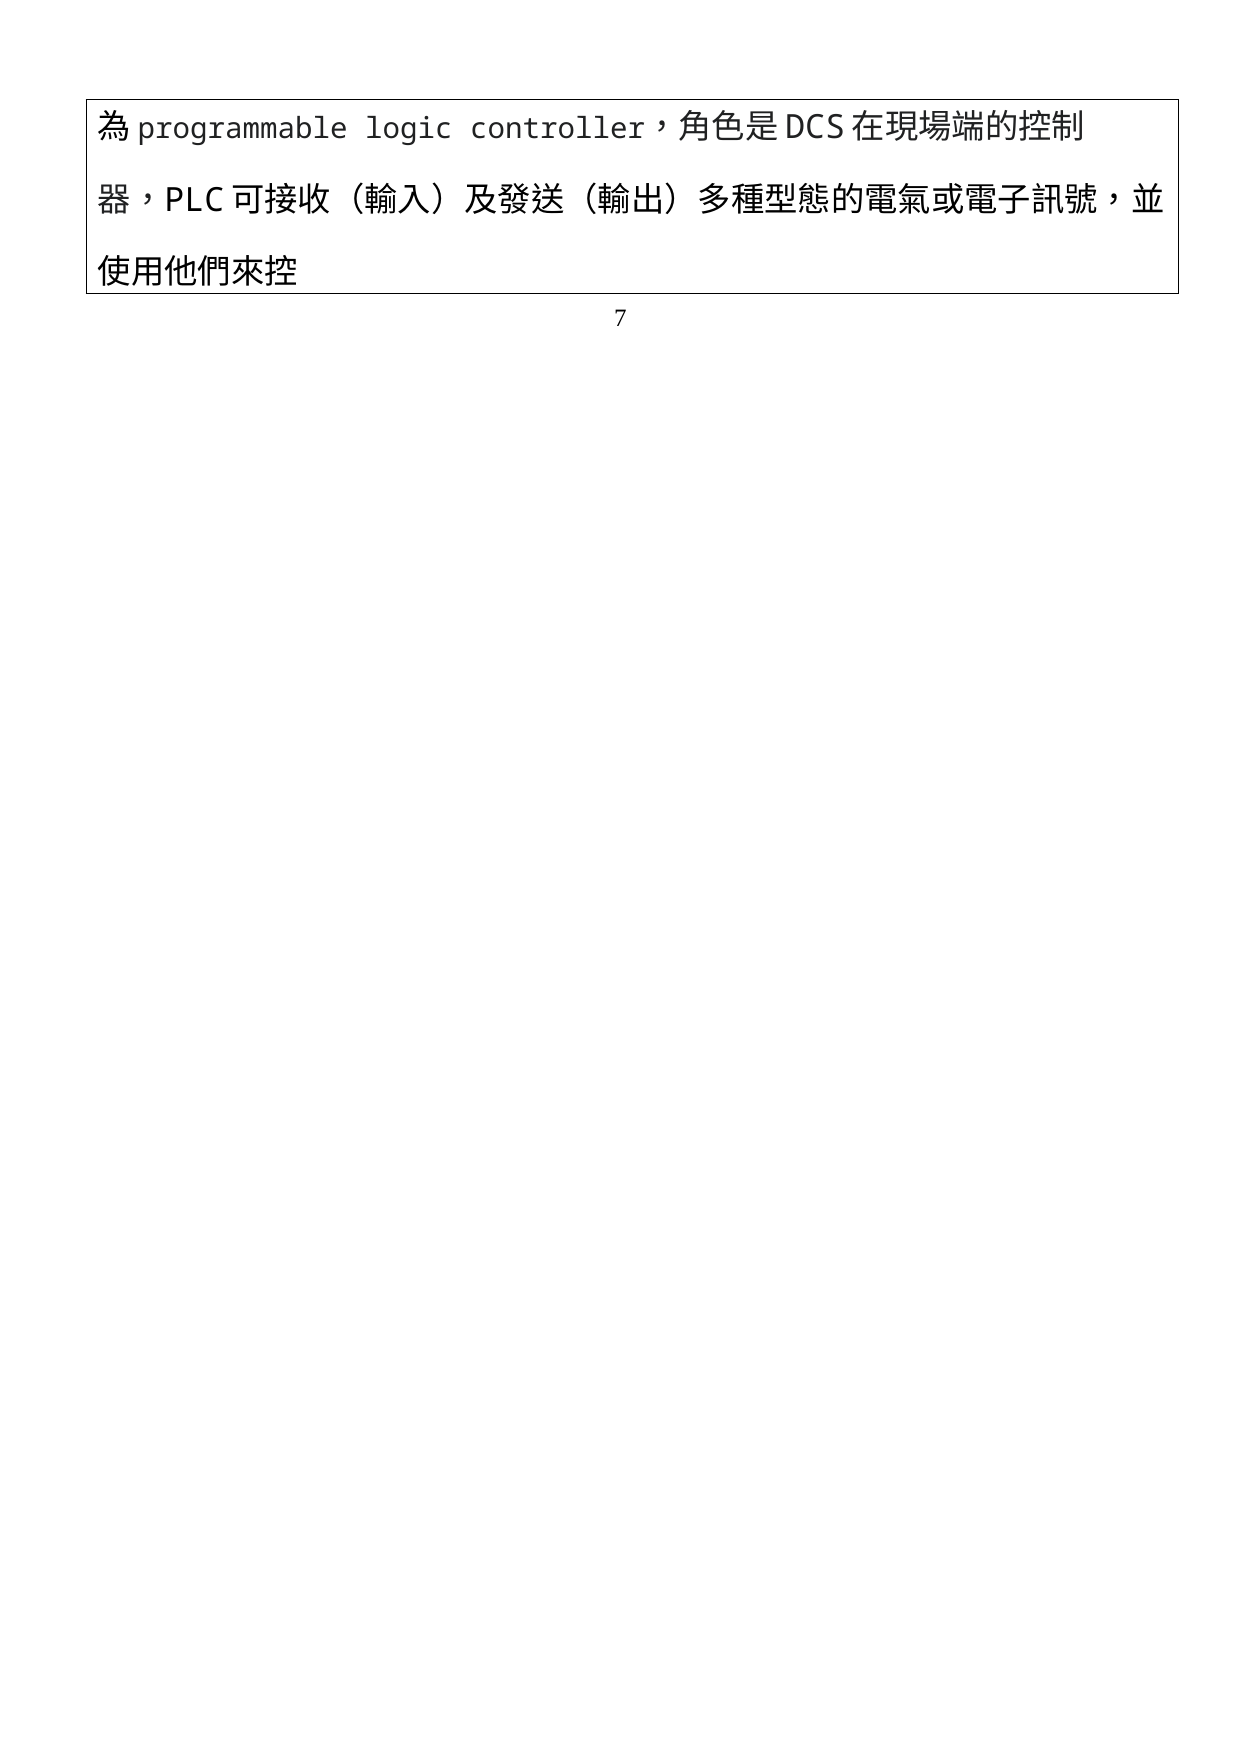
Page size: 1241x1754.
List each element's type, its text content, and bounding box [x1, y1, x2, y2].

text 5 [75, 294, 1165, 332]
table_header 為programmable logic controller，角色是DCS在現場端的控制器，PLC可接收（輸入）及發送（輸出）多種型態的電氣或電子訊號，並使用他們來控 [87, 100, 1178, 293]
